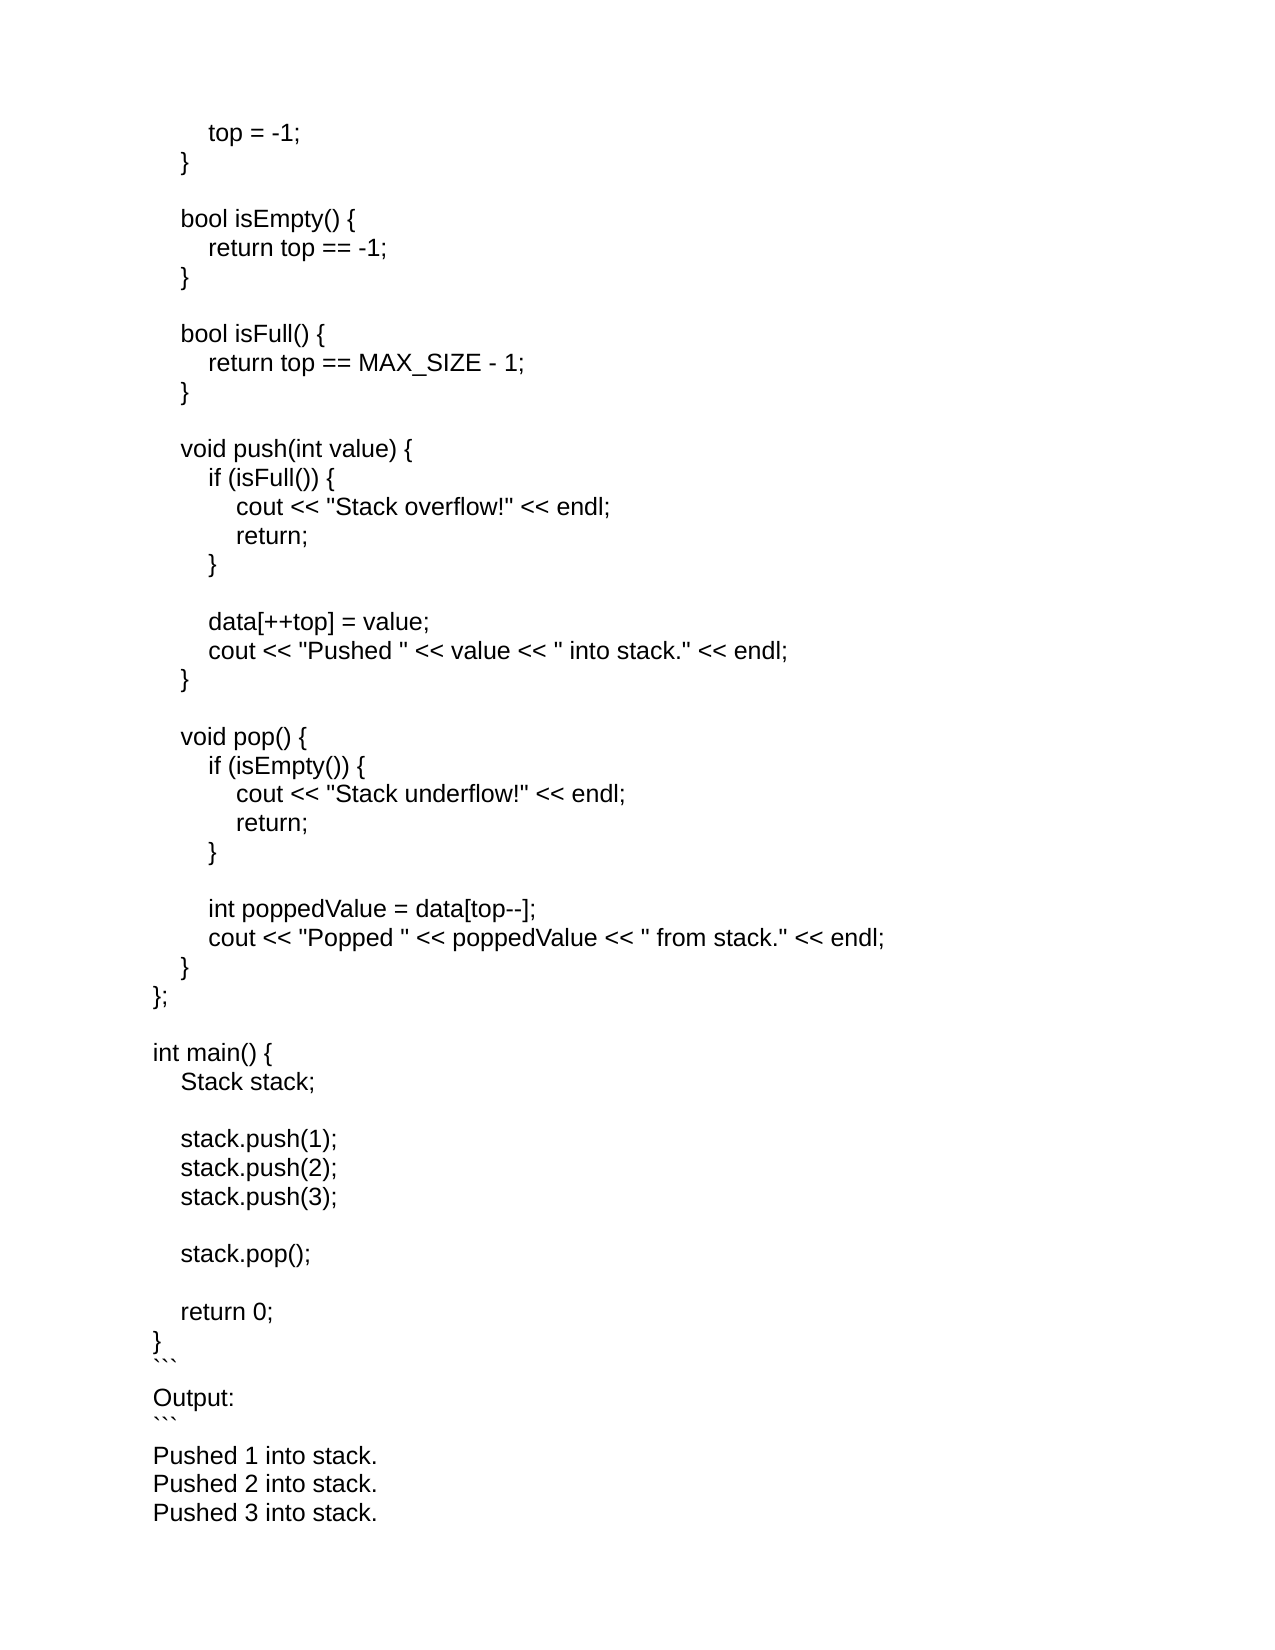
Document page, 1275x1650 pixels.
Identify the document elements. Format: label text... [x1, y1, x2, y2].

text ``` [118, 1412, 1157, 1441]
text Pushed 2 into stack. [118, 1469, 1157, 1498]
text cout << "Stack overflow!" << endl; [118, 492, 1157, 521]
text cout << "Popped " << poppedValue << " from stack." << endl; [118, 923, 1157, 952]
text cout << "Pushed " << value << " into stack." << endl; [118, 636, 1157, 664]
text return; [118, 521, 1157, 549]
text Output: [118, 1383, 1157, 1412]
text top = -1; [118, 118, 1157, 147]
text if (isEmpty()) { [118, 751, 1157, 779]
text bool isEmpty() { [118, 204, 1157, 233]
text cout << "Stack underflow!" << endl; [118, 779, 1157, 808]
text } [118, 837, 1157, 866]
text bool isFull() { [118, 319, 1157, 348]
text } [118, 377, 1157, 406]
text int poppedValue = data[top--]; [118, 894, 1157, 923]
text return; [118, 808, 1157, 837]
text } [118, 664, 1157, 693]
text return 0; [118, 1297, 1157, 1326]
text Stack stack; [118, 1067, 1157, 1096]
text Pushed 1 into stack. [118, 1441, 1157, 1469]
text void pop() { [118, 722, 1157, 751]
text stack.push(2); [118, 1153, 1157, 1182]
text int main() { [118, 1038, 1157, 1067]
text } [118, 952, 1157, 981]
text stack.pop(); [118, 1239, 1157, 1268]
text void push(int value) { [118, 434, 1157, 463]
text if (isFull()) { [118, 463, 1157, 492]
text Pushed 3 into stack. [118, 1498, 1157, 1527]
text } [118, 1326, 1157, 1354]
text } [118, 262, 1157, 291]
text stack.push(3); [118, 1182, 1157, 1211]
text }; [118, 981, 1157, 1009]
text return top == MAX_SIZE - 1; [118, 348, 1157, 377]
text return top == -1; [118, 233, 1157, 262]
text } [118, 147, 1157, 176]
text } [118, 549, 1157, 578]
text stack.push(1); [118, 1124, 1157, 1153]
text data[++top] = value; [118, 607, 1157, 636]
text ``` [118, 1354, 1157, 1383]
